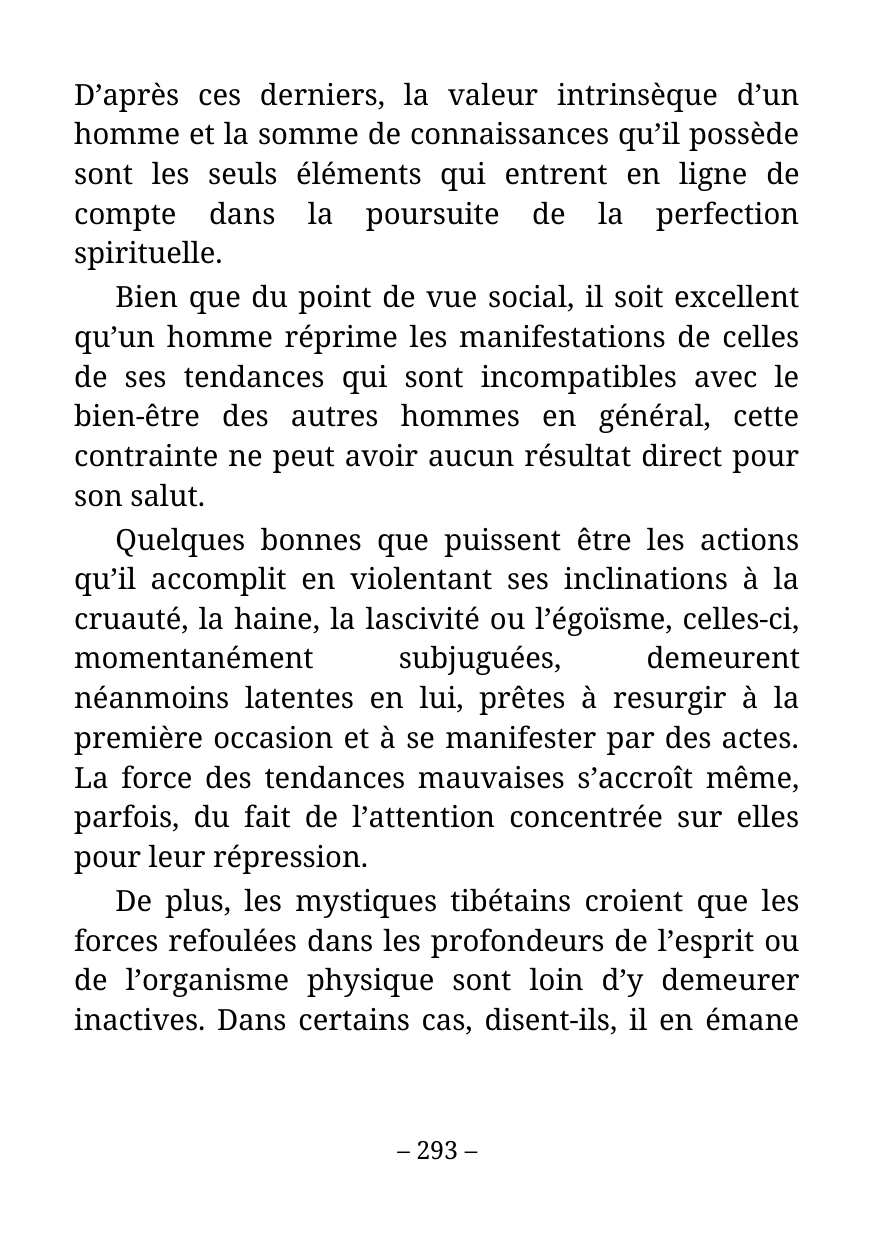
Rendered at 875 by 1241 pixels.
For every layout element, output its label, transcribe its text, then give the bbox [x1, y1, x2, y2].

text De plus, les mystiques tibétains croient que les forces refoulées dans les profondeurs de l’esprit ou de l’organisme physique sont loin d’y demeurer inactives. Dans certains cas, disent-ils, il en émane [74, 880, 800, 1039]
text D’après ces derniers, la valeur intrinsèque d’un homme et la somme de connaissances qu’il possède sont les seuls éléments qui entrent en ligne de compte dans la poursuite de la perfection spirituelle. [74, 74, 800, 272]
text Bien que du point de vue social, il soit excellent qu’un homme réprime les manifestations de celles de ses tendances qui sont incompatibles avec le bien-être des autres hommes en général, cette contrainte ne peut avoir aucun résultat direct pour son salut. [74, 276, 800, 514]
text Quelques bonnes que puissent être les actions qu’il accomplit en violentant ses inclinations à la cruauté, la haine, la lascivité ou l’égoïsme, celles-ci, momentanément subjuguées, demeurent néanmoins latentes en lui, prêtes à resurgir à la première occasion et à se manifester par des actes. La force des tendances mauvaises s’accroît même, parfois, du fait de l’attention concentrée sur elles pour leur répression. [74, 519, 800, 876]
